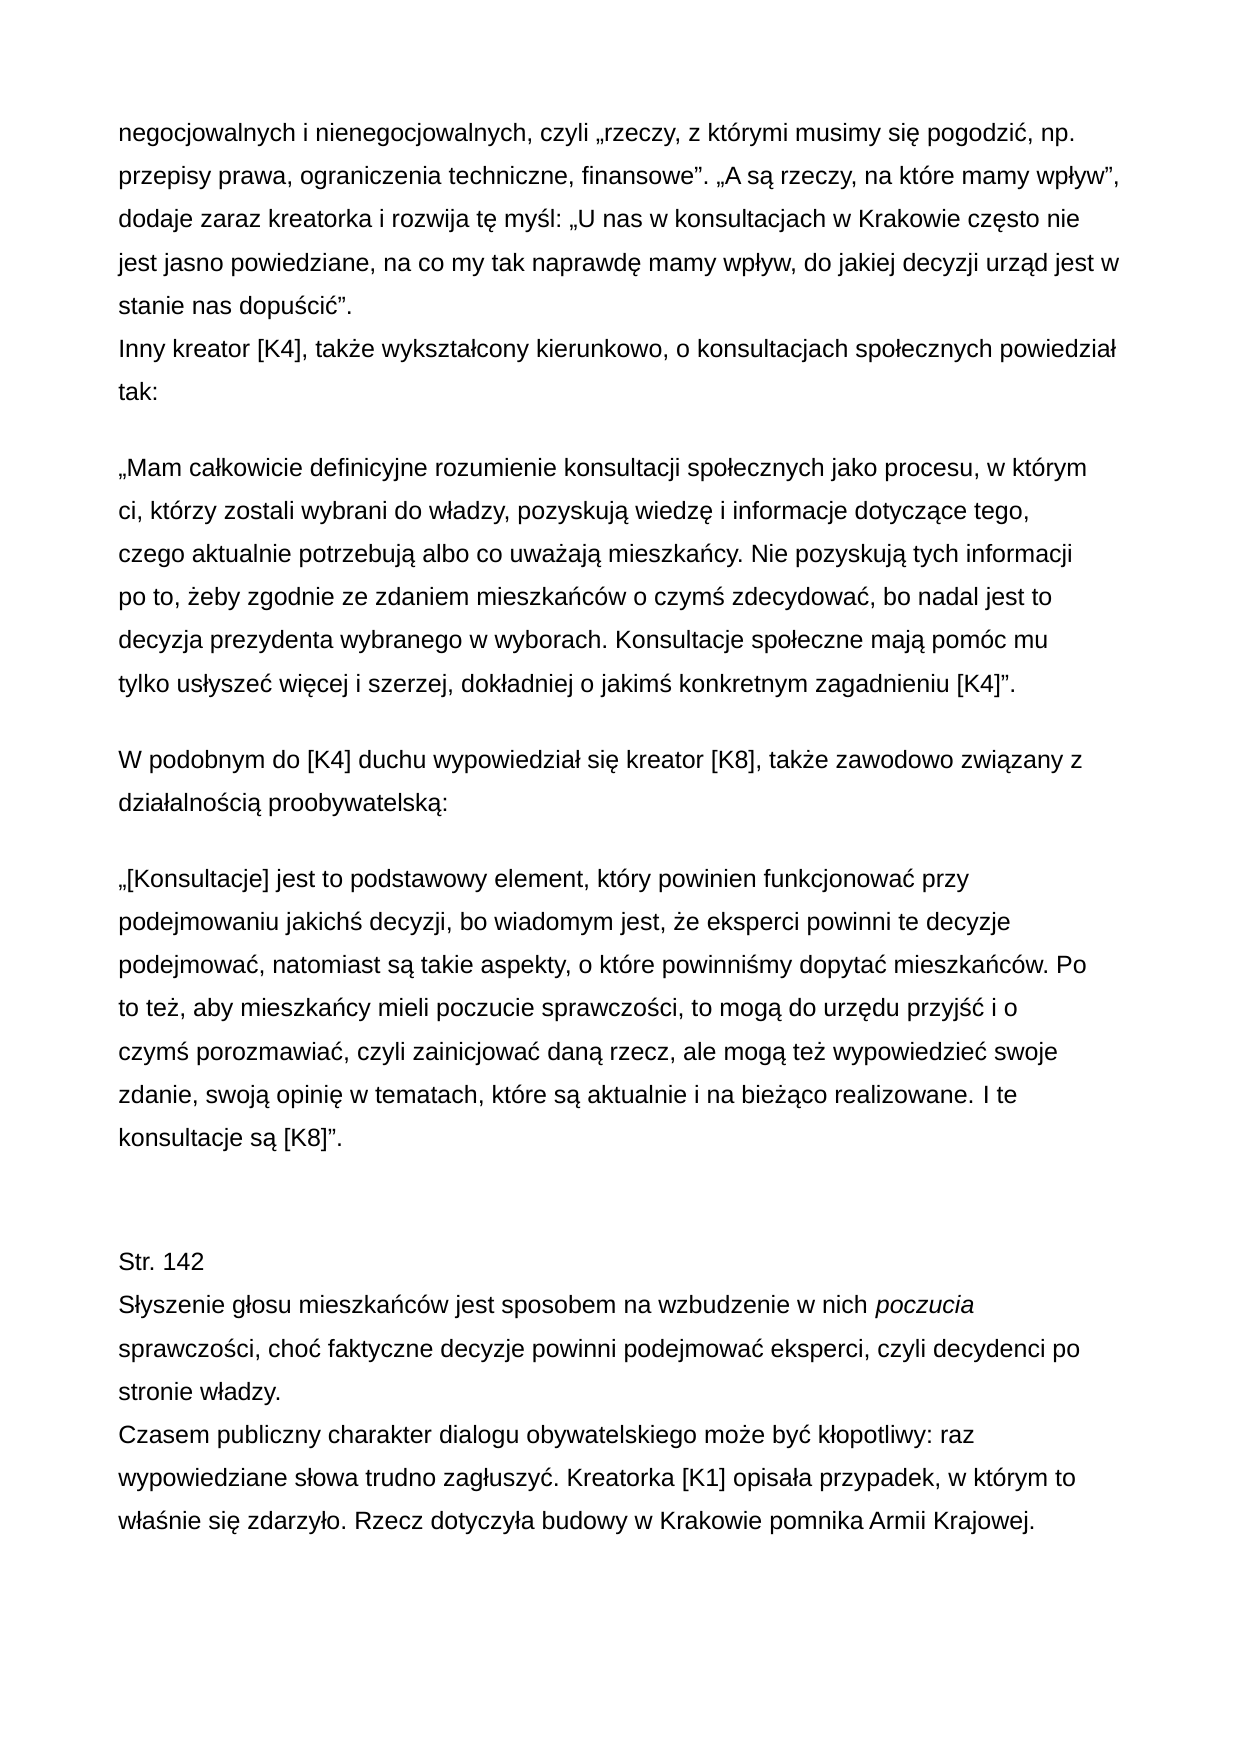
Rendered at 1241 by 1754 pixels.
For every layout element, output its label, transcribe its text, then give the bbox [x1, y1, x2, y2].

text Czasem publiczny charakter dialogu obywatelskiego może być kłopotliwy: raz wypowiedziane słowa trudno zagłuszyć. Kreatorka [K1] opisała przypadek, w którym to właśnie się zdarzyło. Rzecz dotyczyła budowy w Krakowie pomnika Armii Krajowej. [118, 1420, 1122, 1535]
text Słyszenie głosu mieszkańców jest sposobem na wzbudzenie w nich poczucia sprawczości, choć faktyczne decyzje powinni podejmować eksperci, czyli decydenci po stronie władzy. [118, 1291, 1122, 1406]
text Str. 142 [118, 1247, 1122, 1276]
text „[Konsultacje] jest to podstawowy element, który powinien funkcjonować przy podejmowaniu jakichś decyzji, bo wiadomym jest, że eksperci powinni te decyzje podejmować, natomiast są takie aspekty, o które powinniśmy dopytać mieszkańców. Po to też, aby mieszkańcy mieli poczucie sprawczości, to mogą do urzędu przyjść i o czymś porozmawiać, czyli zainicjować daną rzecz, ale mogą też wypowiedzieć swoje zdanie, swoją opinię w tematach, które są aktualnie i na bieżąco realizowane. I te konsultacje są [K8]”. [118, 831, 1122, 1184]
text negocjowalnych i nienegocjowalnych, czyli „rzeczy, z którymi musimy się pogodzić, np. przepisy prawa, ograniczenia techniczne, finansowe”. „A są rzeczy, na które mamy wpływ”, dodaje zaraz kreatorka i rozwija tę myśl: „U nas w konsultacjach w Krakowie często nie jest jasno powiedziane, na co my tak naprawdę mamy wpływ, do jakiej decyzji urząd jest w stanie nas dopuścić”. [118, 118, 1122, 319]
text W podobnym do [K4] duchu wypowiedział się kreator [K8], także zawodowo związany z działalnością proobywatelską: [118, 745, 1122, 817]
text Inny kreator [K4], także wykształcony kierunkowo, o konsultacjach społecznych powiedział tak: [118, 334, 1122, 406]
text „Mam całkowicie definicyjne rozumienie konsultacji społecznych jako procesu, w którym ci, którzy zostali wybrani do władzy, pozyskują wiedzę i informacje dotyczące tego, czego aktualnie potrzebują albo co uważają mieszkańcy. Nie pozyskują tych informacji po to, żeby zgodnie ze zdaniem mieszkańców o czymś zdecydować, bo nadal jest to decyzja prezydenta wybranego w wyborach. Konsultacje społeczne mają pomóc mu tylko usłyszeć więcej i szerzej, dokładniej o jakimś konkretnym zagadnieniu [K4]”. [118, 420, 1122, 730]
